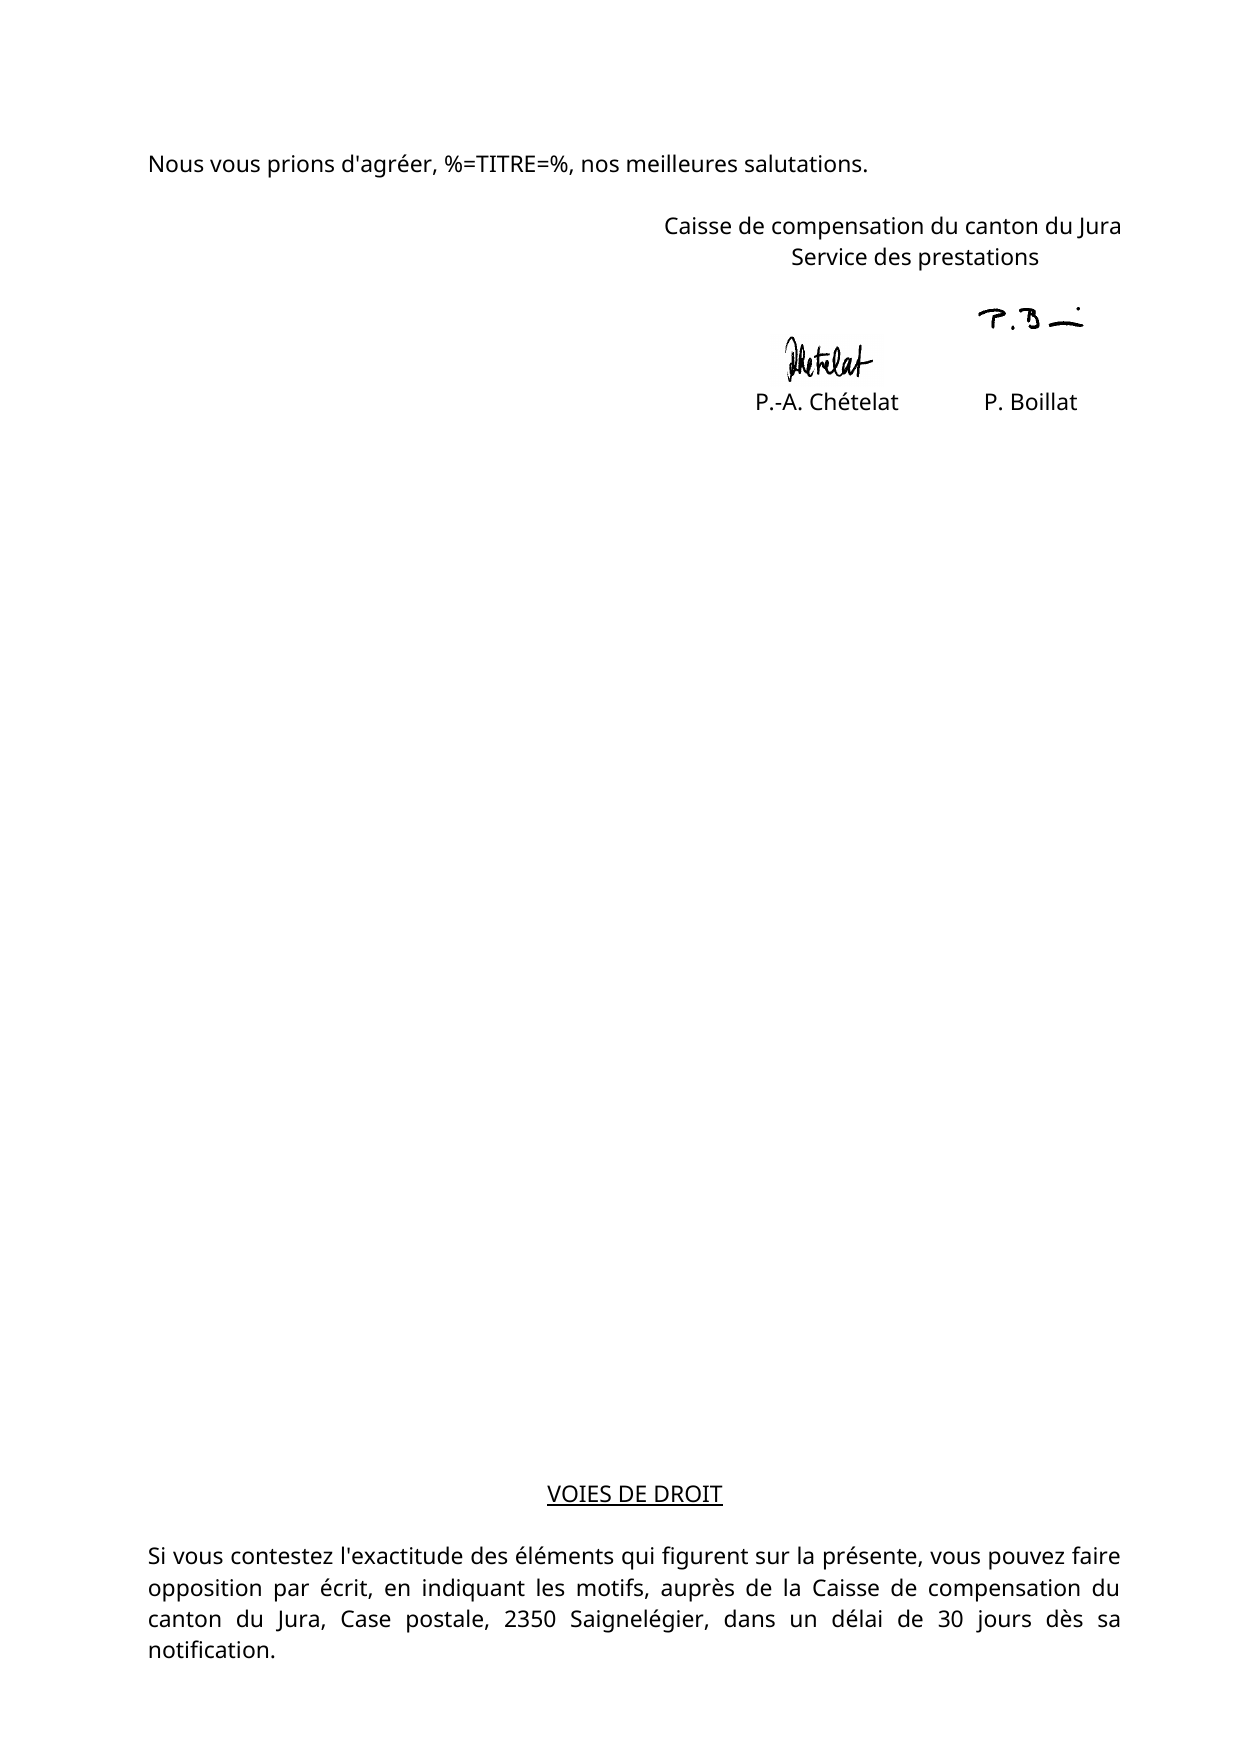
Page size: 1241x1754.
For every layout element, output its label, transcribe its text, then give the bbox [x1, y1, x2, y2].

text Nous vous prions d'agréer, %=TITRE=%, nos meilleures salutations. [148, 148, 1122, 179]
picture [769, 334, 884, 387]
text Caisse de compensation du canton du Jura [148, 210, 1122, 241]
text Service des prestations [148, 241, 1122, 273]
picture [963, 296, 1104, 345]
text P.-A. Chételat P. Boillat [148, 386, 1122, 417]
